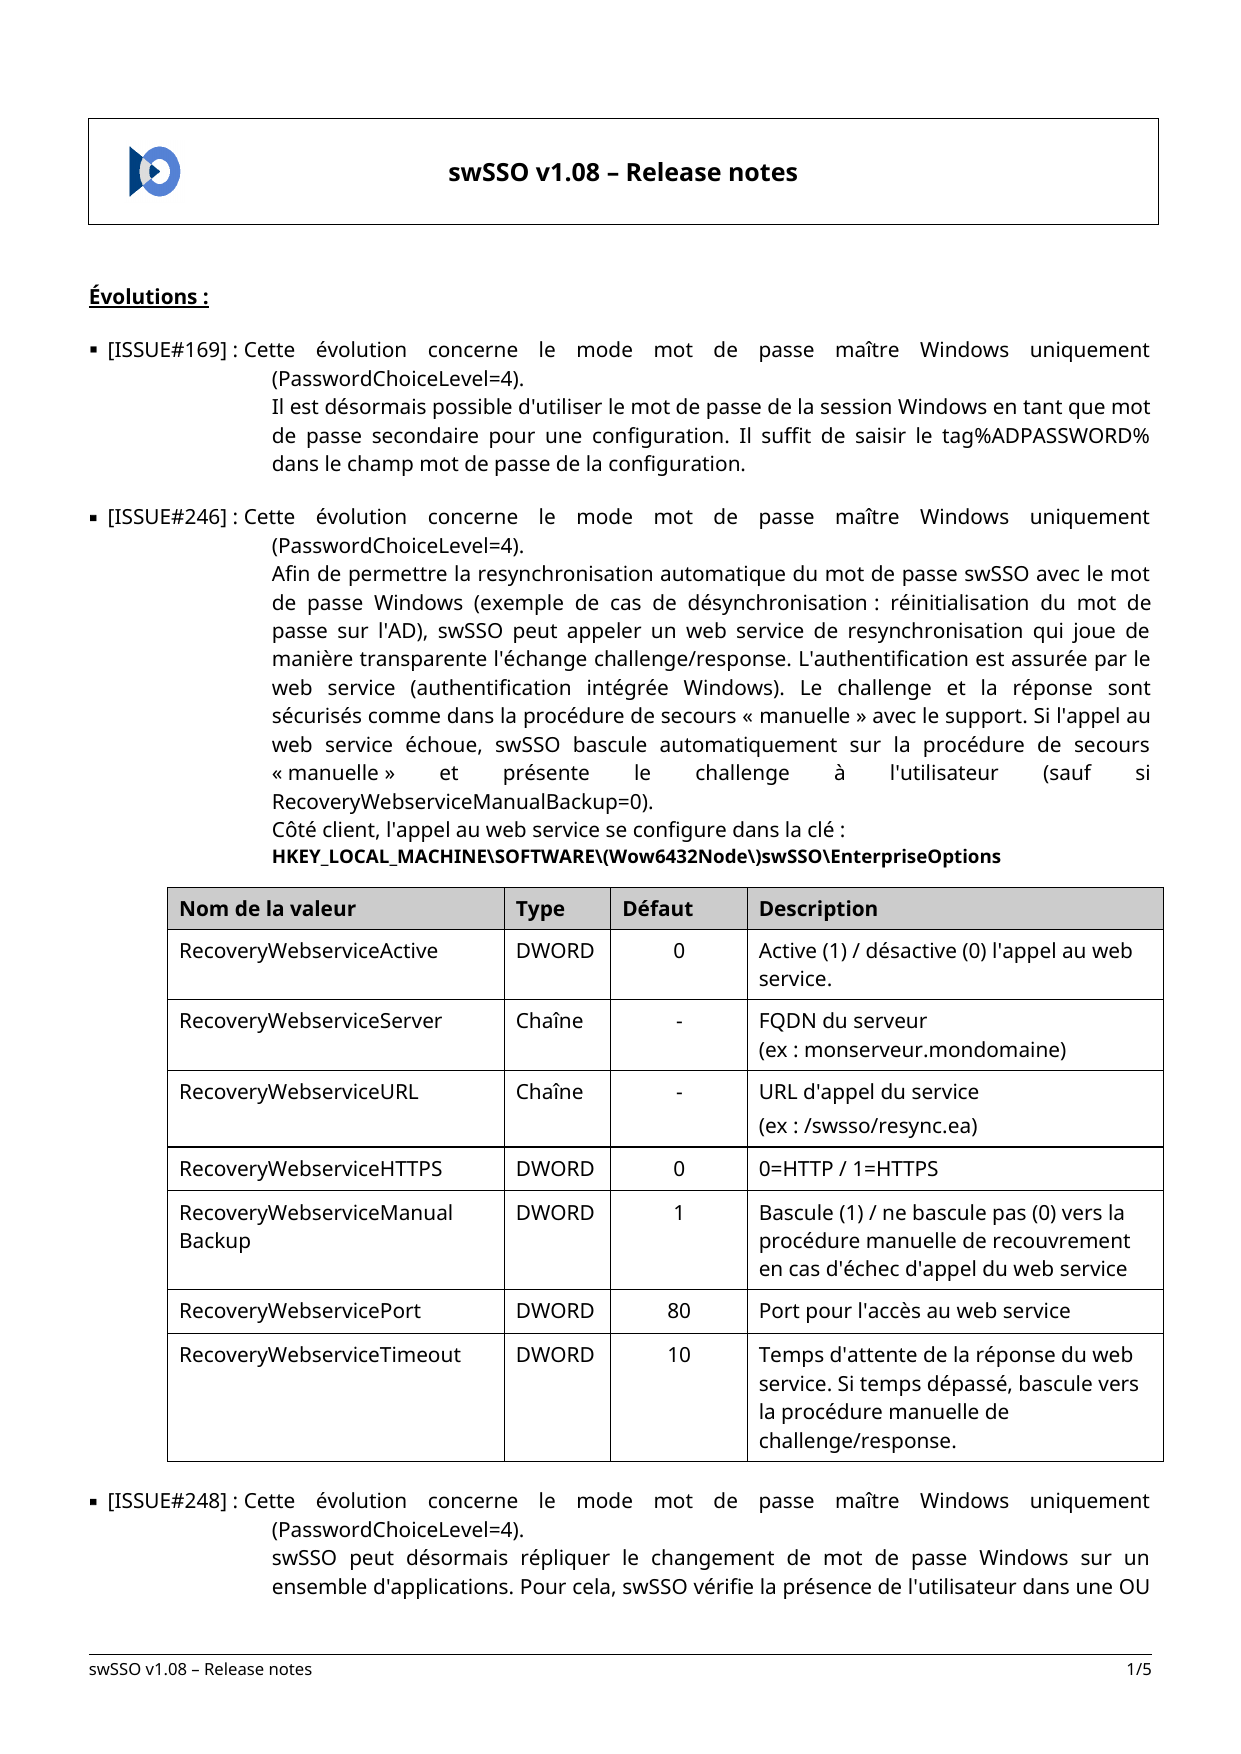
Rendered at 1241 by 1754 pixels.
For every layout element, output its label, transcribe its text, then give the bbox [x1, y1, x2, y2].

table_cell RecoveryWebserviceURL [168, 1071, 504, 1146]
list [ISSUE#246] : Cette évolution concerne le mode mot de passe maître Windows uniquement (PasswordChoiceLevel=4). Afin de permettre la resynchronisation automatique du mot de passe swSSO avec le mot de passe Windows (exemple de cas de désynchronisation : réinitialisation du mot de passe sur l'AD), swSSO peut appeler un web service de resynchronisation qui joue de manière transparente l'échange challenge/response. L'authentification est assurée par le web service (authentification intégrée Windows). Le challenge et la réponse sont sécurisés comme dans la procédure de secours « manuelle » avec le support. Si l'appel au web service échoue, swSSO bascule automatiquement sur la procédure de secours « manuelle » et présente le challenge à l'utilisateur (sauf si RecoveryWebserviceManualBackup=0). Côté client, l'appel au web service se configure dans la clé : HKEY_LOCAL_MACHINE\SOFTWARE\(Wow6432Node\)swSSO\EnterpriseOptions [89, 502, 1152, 869]
table_cell 0 [611, 930, 747, 999]
table_cell RecoveryWebserviceManual Backup [168, 1191, 504, 1289]
table_cell Port pour l'accès au web service [748, 1290, 1163, 1333]
table_cell 0 [611, 1148, 747, 1190]
table_header swSSO v1.08 – Release notes [220, 119, 1026, 224]
table_cell 0=HTTP / 1=HTTPS [748, 1148, 1163, 1190]
list [ISSUE#169] : Cette évolution concerne le mode mot de passe maître Windows uniquement (PasswordChoiceLevel=4). Il est désormais possible d'utiliser le mot de passe de la session Windows en tant que mot de passe secondaire pour une configuration. Il suffit de saisir le tag%ADPASSWORD% dans le champ mot de passe de la configuration. [89, 335, 1152, 478]
picture [124, 140, 185, 203]
list [ISSUE#248] : Cette évolution concerne le mode mot de passe maître Windows uniquement (PasswordChoiceLevel=4). swSSO peut désormais répliquer le changement de mot de passe Windows sur un ensemble d'applications. Pour cela, swSSO vérifie la présence de l'utilisateur dans une OU [89, 1486, 1152, 1600]
table_cell - [611, 1071, 747, 1146]
table_cell Bascule (1) / ne bascule pas (0) vers la procédure manuelle de recouvrement en cas d'échec d'appel du web service [748, 1191, 1163, 1289]
table_header Type [505, 888, 610, 929]
table_cell DWORD [505, 1148, 610, 1190]
table_cell 10 [611, 1334, 747, 1461]
table_cell DWORD [505, 930, 610, 999]
table_cell 1 [611, 1191, 747, 1289]
table_cell DWORD [505, 1290, 610, 1333]
table_cell Chaîne [505, 1000, 610, 1070]
table_cell Chaîne [505, 1071, 610, 1146]
table_cell RecoveryWebserviceHTTPS [168, 1148, 504, 1190]
table_header [1026, 119, 1158, 224]
table_cell DWORD [505, 1334, 610, 1461]
table_cell RecoveryWebserviceTimeout [168, 1334, 504, 1461]
table_cell Active (1) / désactive (0) l'appel au web service. [748, 930, 1163, 999]
table_cell Temps d'attente de la réponse du web service. Si temps dépassé, bascule vers la procédure manuelle de challenge/response. [748, 1334, 1163, 1461]
table_cell RecoveryWebserviceActive [168, 930, 504, 999]
table_header Nom de la valeur [168, 888, 504, 929]
table_cell DWORD [505, 1191, 610, 1289]
table_cell - [611, 1000, 747, 1070]
table_header Défaut [611, 888, 747, 929]
table_header [89, 119, 220, 224]
text Évolutions : [89, 282, 1152, 310]
table_cell RecoveryWebserviceServer [168, 1000, 504, 1070]
table_cell URL d'appel du service (ex : /swsso/resync.ea) [748, 1071, 1163, 1146]
table_header Description [748, 888, 1163, 929]
table_cell FQDN du serveur (ex : monserveur.mondomaine) [748, 1000, 1163, 1070]
table_cell 80 [611, 1290, 747, 1333]
table_cell RecoveryWebservicePort [168, 1290, 504, 1333]
